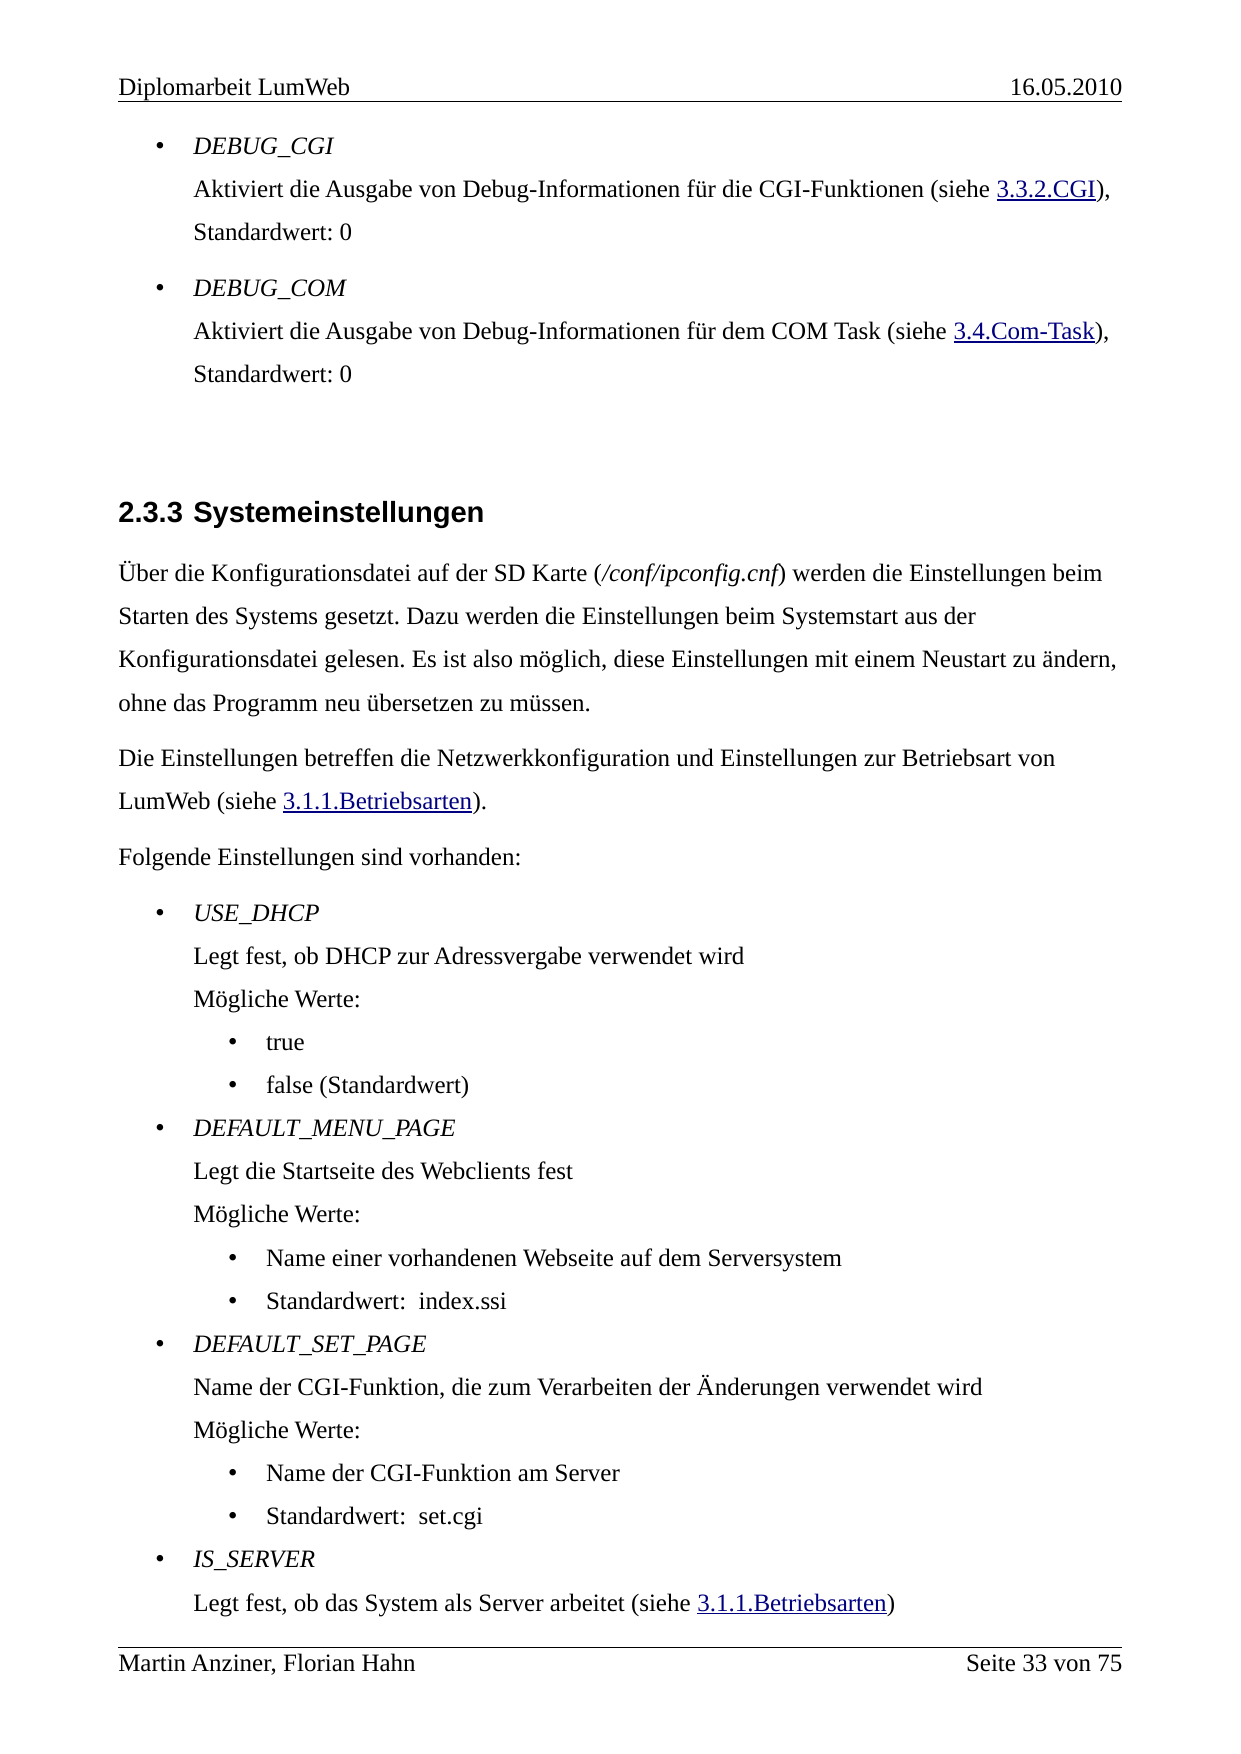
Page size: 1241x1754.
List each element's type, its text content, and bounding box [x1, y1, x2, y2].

list DEBUG_COM Aktiviert die Ausgabe von Debug-Informationen für dem COM Task (siehe 3.4.Com-Task), Standardwert: 0 [156, 273, 1122, 388]
text Über die Konfigurationsdatei auf der SD Karte (/conf/ipconfig.cnf) werden die Einstellungen beim Starten des Systems gesetzt. Dazu werden die Einstellungen beim Systemstart aus der Konfigurationsdatei gelesen. Es ist also möglich, diese Einstellungen mit einem Neustart zu ändern, ohne das Programm neu übersetzen zu müssen. [118, 558, 1122, 716]
list DEFAULT_SET_PAGE Name der CGI-Funktion, die zum Verarbeiten der Änderungen verwendet wird Mögliche Werte: [156, 1329, 1122, 1444]
list true [228, 1027, 1122, 1056]
list false (Standardwert) [228, 1070, 1122, 1099]
subtitle Systemeinstellungen [118, 496, 1122, 529]
list Standardwert: index.ssi [228, 1286, 1122, 1314]
list USE_DHCP Legt fest, ob DHCP zur Adressvergabe verwendet wird Mögliche Werte: [156, 898, 1122, 1013]
list Name einer vorhandenen Webseite auf dem Serversystem [228, 1243, 1122, 1271]
list Standardwert: set.cgi [228, 1501, 1122, 1530]
list DEFAULT_MENU_PAGE Legt die Startseite des Webclients fest Mögliche Werte: [156, 1113, 1122, 1228]
list IS_SERVER Legt fest, ob das System als Server arbeitet (siehe 3.1.1.Betriebsarten) [156, 1544, 1122, 1616]
text Folgende Einstellungen sind vorhanden: [118, 842, 1122, 871]
list Name der CGI-Funktion am Server [228, 1458, 1122, 1487]
text Die Einstellungen betreffen die Netzwerkkonfiguration und Einstellungen zur Betriebsart von LumWeb (siehe 3.1.1.Betriebsarten). [118, 743, 1122, 815]
list DEBUG_CGI Aktiviert die Ausgabe von Debug-Informationen für die CGI-Funktionen (siehe 3.3.2.CGI), Standardwert: 0 [156, 131, 1122, 246]
